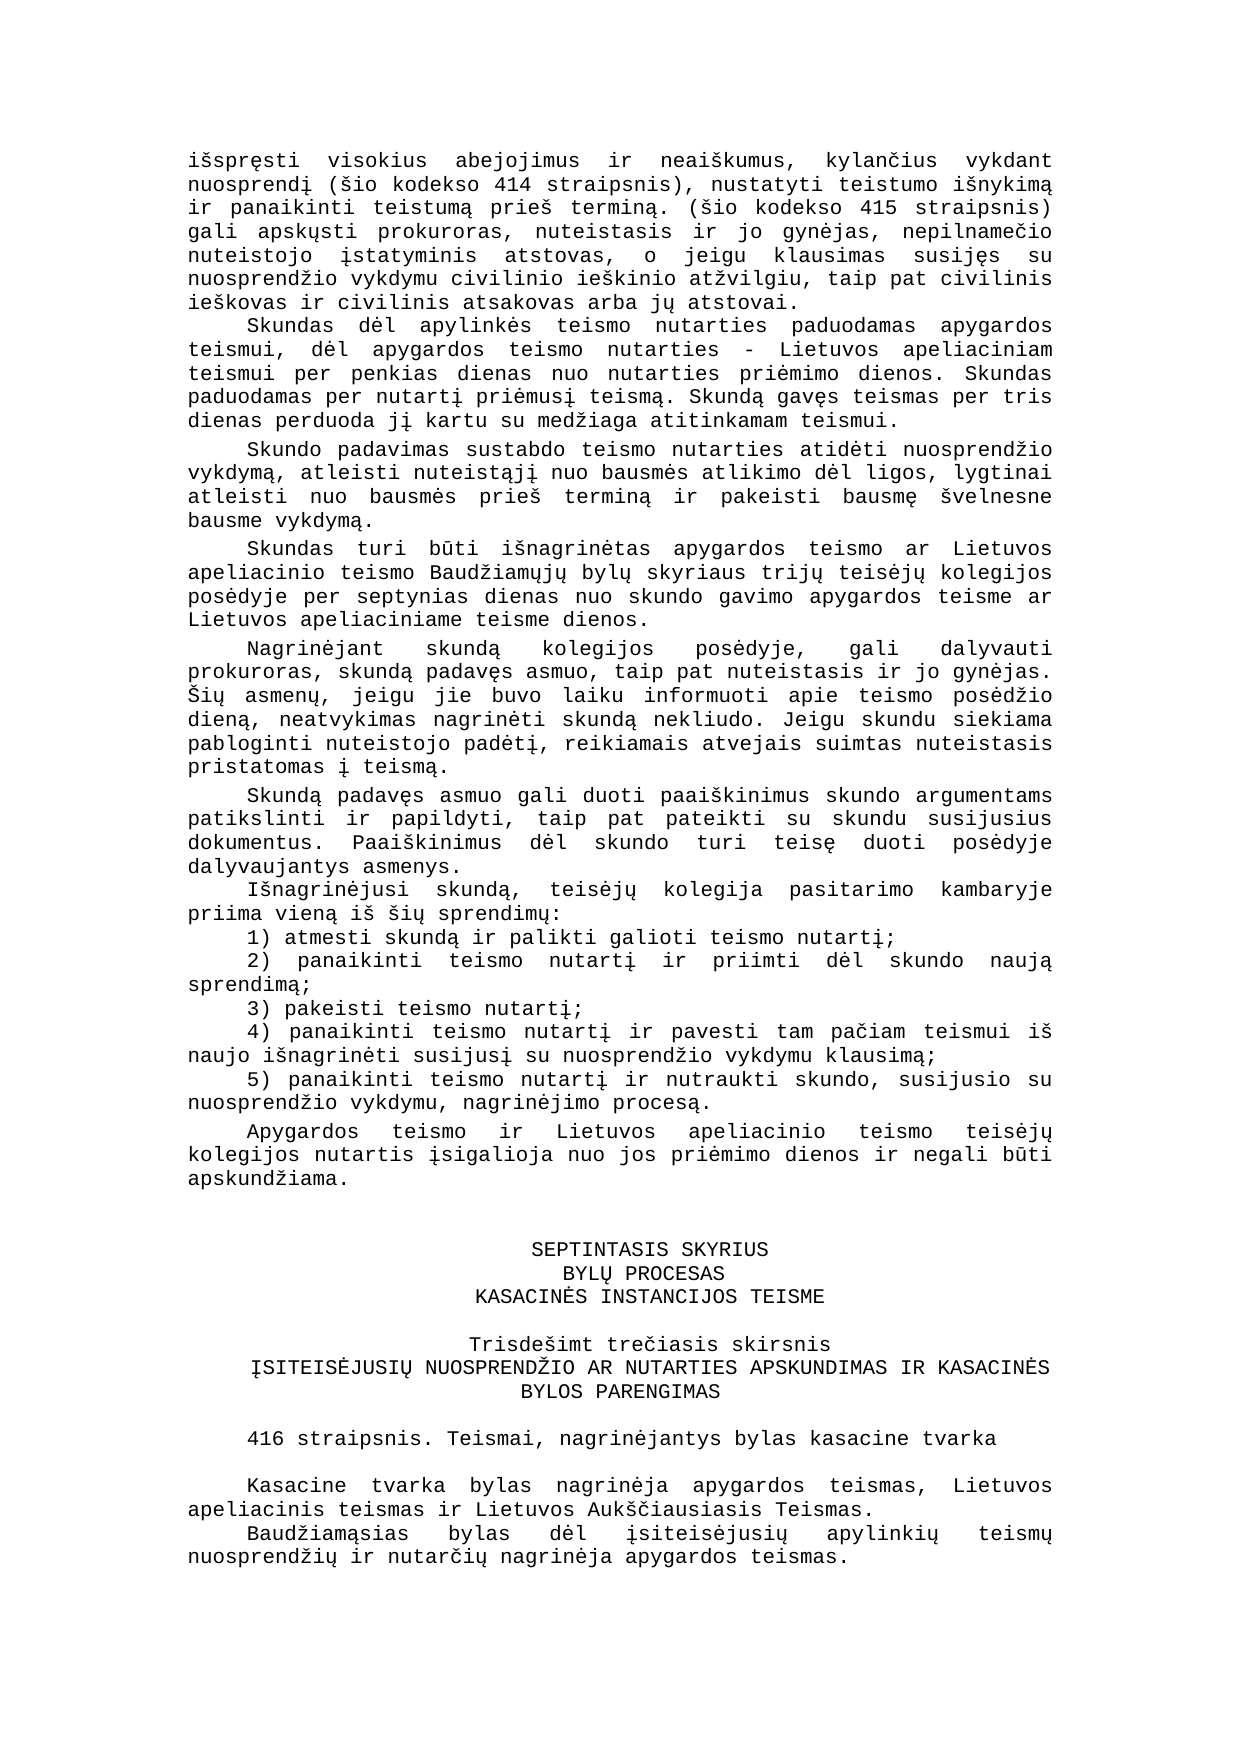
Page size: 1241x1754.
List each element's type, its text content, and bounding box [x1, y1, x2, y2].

text 416 straipsnis. Teismai, nagrinėjantys bylas kasacine tvarka [187, 1428, 1053, 1452]
text Apygardos teismo ir Lietuvos apeliacinio teismo teisėjų kolegijos nutartis įsigalioja nuo jos priėmimo dienos ir negali būti apskundžiama. [187, 1121, 1053, 1192]
text Trisdešimt trečiasis skirsnis [187, 1334, 1053, 1357]
text BYLŲ PROCESAS [187, 1263, 1053, 1286]
text Skundas dėl apylinkės teismo nutarties paduodamas apygardos teismui, dėl apygardos teismo nutarties - Lietuvos apeliaciniam teismui per penkias dienas nuo nutarties priėmimo dienos. Skundas paduodamas per nutartį priėmusį teismą. Skundą gavęs teismas per tris dienas perduoda jį kartu su medžiaga atitinkamam teismui. [187, 316, 1053, 434]
text 4) panaikinti teismo nutartį ir pavesti tam pačiam teismui iš naujo išnagrinėti susijusį su nuosprendžio vykdymu klausimą; [187, 1021, 1053, 1068]
text Skundas turi būti išnagrinėtas apygardos teismo ar Lietuvos apeliacinio teismo Baudžiamųjų bylų skyriaus trijų teisėjų kolegijos posėdyje per septynias dienas nuo skundo gavimo apygardos teisme ar Lietuvos apeliaciniame teisme dienos. [187, 538, 1053, 633]
text Nagrinėjant skundą kolegijos posėdyje, gali dalyvauti prokuroras, skundą padavęs asmuo, taip pat nuteistasis ir jo gynėjas. Šių asmenų, jeigu jie buvo laiku informuoti apie teismo posėdžio dieną, neatvykimas nagrinėti skundą nekliudo. Jeigu skundu siekiama pabloginti nuteistojo padėtį, reikiamais atvejais suimtas nuteistasis pristatomas į teismą. [187, 638, 1053, 780]
text 3) pakeisti teismo nutartį; [210, 998, 1053, 1021]
text 2) panaikinti teismo nutartį ir priimti dėl skundo naują sprendimą; [187, 950, 1053, 998]
text Skundo padavimas sustabdo teismo nutarties atidėti nuosprendžio vykdymą, atleisti nuteistąjį nuo bausmės atlikimo dėl ligos, lygtinai atleisti nuo bausmės prieš terminą ir pakeisti bausmę švelnesne bausme vykdymą. [187, 439, 1053, 533]
text Skundą padavęs asmuo gali duoti paaiškinimus skundo argumentams patikslinti ir papildyti, taip pat pateikti su skundu susijusius dokumentus. Paaiškinimus dėl skundo turi teisę duoti posėdyje dalyvaujantys asmenys. [187, 785, 1053, 879]
text Kasacine tvarka bylas nagrinėja apygardos teismas, Lietuvos apeliacinis teismas ir Lietuvos Aukščiausiasis Teismas. [187, 1476, 1053, 1523]
text išspręsti visokius abejojimus ir neaiškumus, kylančius vykdant nuosprendį (šio kodekso 414 straipsnis), nustatyti teistumo išnykimą ir panaikinti teistumą prieš terminą. (šio kodekso 415 straipsnis) gali apskųsti prokuroras, nuteistasis ir jo gynėjas, nepilnamečio nuteistojo įstatyminis atstovas, o jeigu klausimas susijęs su nuosprendžio vykdymu civilinio ieškinio atžvilgiu, taip pat civilinis ieškovas ir civilinis atsakovas arba jų atstovai. [187, 150, 1053, 316]
text Išnagrinėjusi skundą, teisėjų kolegija pasitarimo kambaryje priima vieną iš šių sprendimų: [187, 879, 1053, 927]
text 1) atmesti skundą ir palikti galioti teismo nutartį; [212, 927, 1053, 950]
text KASACINĖS INSTANCIJOS TEISME [187, 1286, 1053, 1310]
text 5) panaikinti teismo nutartį ir nutraukti skundo, susijusio su nuosprendžio vykdymu, nagrinėjimo procesą. [187, 1068, 1053, 1116]
text ĮSITEISĖJUSIŲ NUOSPRENDŽIO AR NUTARTIES APSKUNDIMAS IR KASACINĖS BYLOS PARENGIMAS [187, 1357, 1053, 1404]
text SEPTINTASIS SKYRIUS [187, 1239, 1053, 1263]
text Baudžiamąsias bylas dėl įsiteisėjusių apylinkių teismų nuosprendžių ir nutarčių nagrinėja apygardos teismas. [187, 1523, 1053, 1570]
